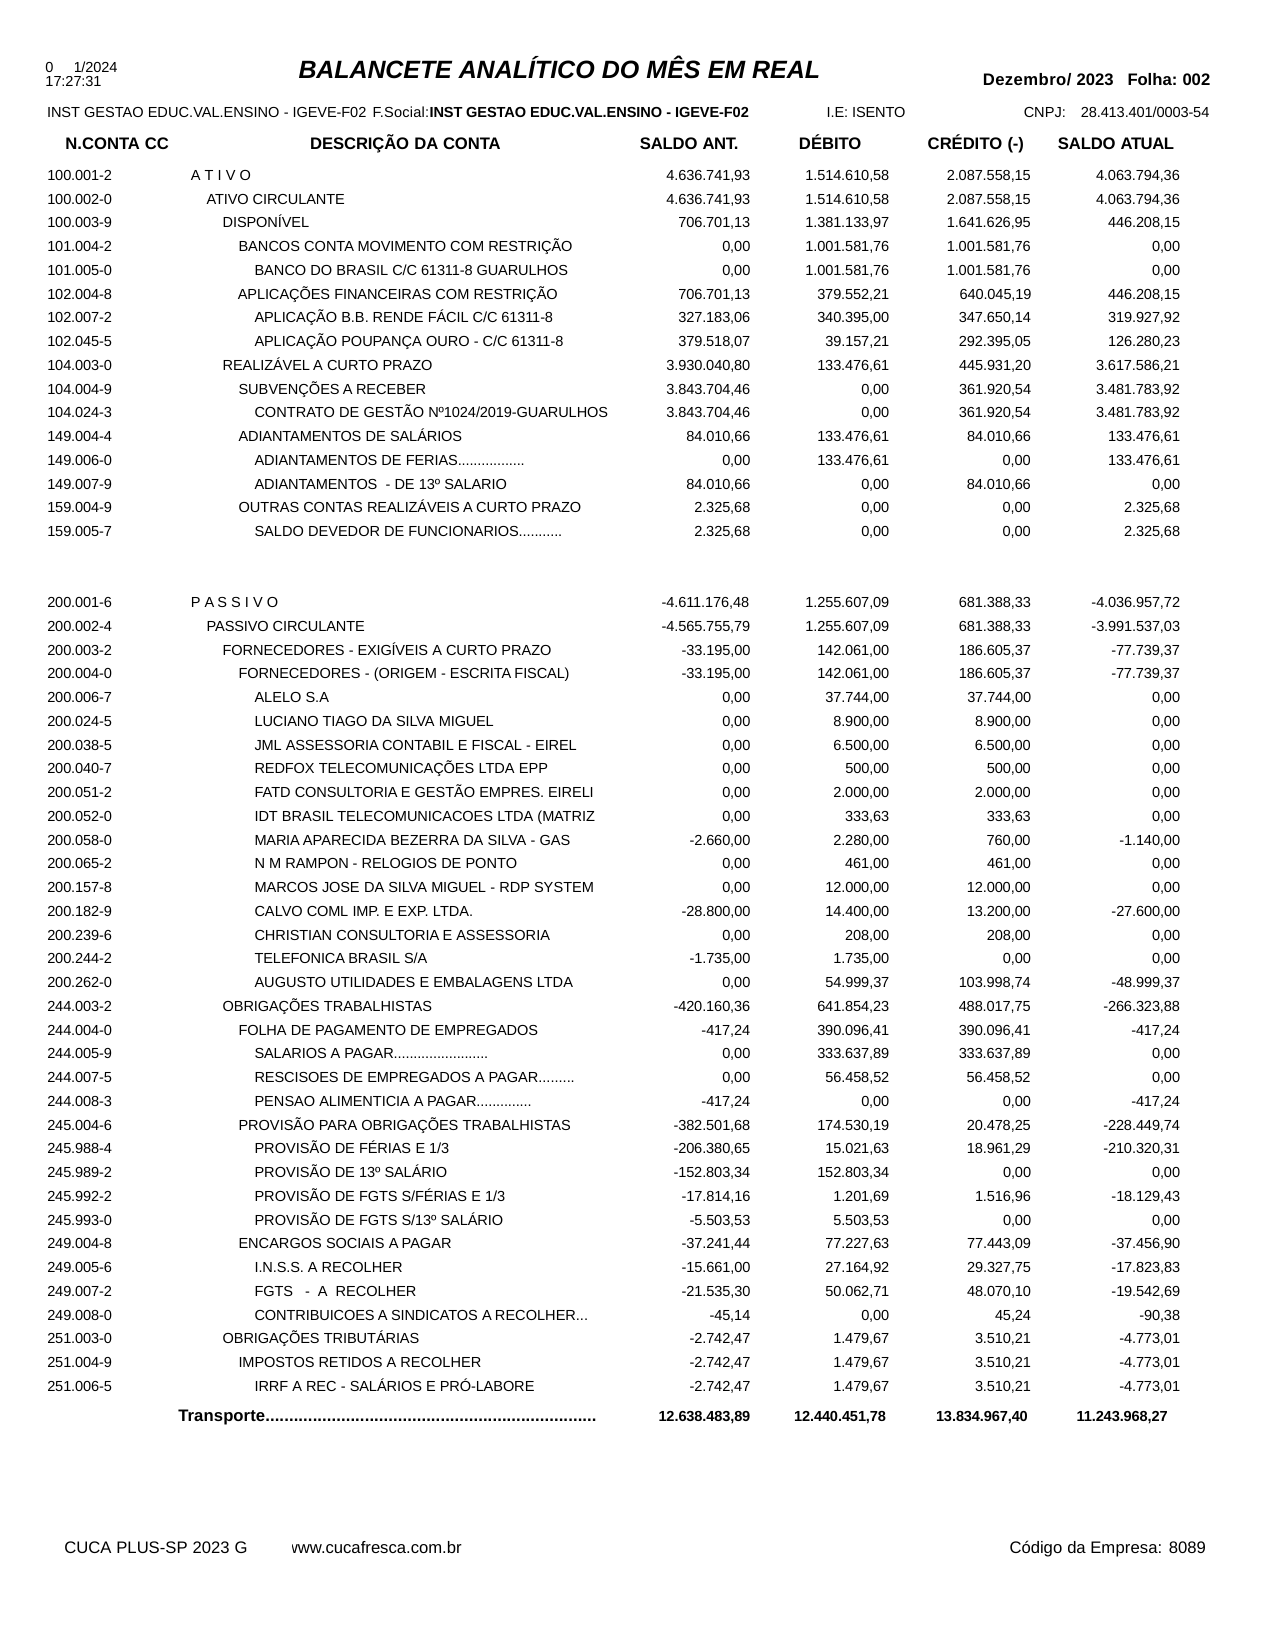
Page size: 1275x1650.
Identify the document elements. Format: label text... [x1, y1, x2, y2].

text 200.239-6 [47, 927, 134, 943]
text -266.323,88 [1103, 998, 1202, 1014]
text BANCOS CONTA MOVIMENTO COM RESTRIÇÃO [238, 239, 598, 255]
text 200.052-0 [47, 808, 134, 824]
text 0,00 [1152, 1212, 1202, 1228]
text 200.262-0 [47, 975, 134, 991]
text 84.010,66 [967, 476, 1053, 492]
text 0,00 [861, 476, 911, 492]
text 681.388,33 [959, 618, 1053, 634]
text -15.661,00 [681, 1260, 772, 1276]
text -152.803,34 [673, 1165, 772, 1181]
text 0,00 [1003, 1093, 1053, 1109]
text Transporte...................................................................... [178, 1407, 622, 1426]
text 488.017,75 [958, 998, 1053, 1014]
text 186.605,37 [959, 642, 1053, 658]
text 208,00 [987, 927, 1053, 943]
text CUCA PLUS-SP 2023 G [64, 1539, 272, 1558]
text 0,00 [1152, 1070, 1202, 1086]
text -2.742,47 [689, 1355, 772, 1371]
text 3.930.040,80 [666, 357, 772, 373]
text 104.024-3 [47, 405, 134, 421]
text -4.773,01 [1119, 1331, 1202, 1347]
text -3.991.537,03 [1091, 618, 1202, 634]
text PROVISÃO DE 13º SALÁRIO [254, 1165, 471, 1181]
text SALARIOS A PAGAR........................ [254, 1046, 600, 1062]
text OBRIGAÇÕES TRIBUTÁRIAS [222, 1331, 616, 1347]
text 5.503,53 [833, 1212, 911, 1228]
text 48.070,10 [967, 1283, 1053, 1299]
text 446.208,15 [1108, 215, 1202, 231]
text 390.096,41 [817, 1022, 911, 1038]
text 0,00 [1002, 500, 1053, 516]
text 0,00 [1152, 880, 1202, 896]
text CNPJ: 28.413.401/0003-54 [1023, 105, 1234, 121]
text SALDO DEVEDOR DE FUNCIONARIOS........... [254, 524, 609, 540]
text APLICAÇÃO POUPANÇA OURO - C/C 61311-8 [254, 334, 598, 350]
text 0,00 [861, 381, 911, 397]
text -28.800,00 [681, 903, 772, 919]
text 1 [45, 76, 53, 89]
text 186.605,37 [959, 666, 1053, 682]
text -77.739,37 [1111, 642, 1202, 658]
text 461,00 [845, 856, 911, 872]
text 0,00 [1152, 239, 1202, 255]
text 249.007-2 [47, 1283, 134, 1299]
text 133.476,61 [1108, 429, 1202, 445]
text 149.007-9 [47, 476, 134, 492]
text 1.479,67 [833, 1378, 911, 1394]
text 0,00 [1003, 1212, 1053, 1228]
text 251.003-0 [47, 1331, 134, 1347]
text 4.063.794,36 [1096, 167, 1202, 183]
text PROVISÃO DE FÉRIAS E 1/3 [254, 1141, 600, 1157]
text 27.164,92 [825, 1260, 911, 1276]
text 245.993-0 [47, 1212, 134, 1228]
text RESCISOES DE EMPREGADOS A PAGAR......... [254, 1070, 600, 1086]
text 200.006-7 [47, 690, 134, 706]
text PENSAO ALIMENTICIA A PAGAR.............. [254, 1093, 600, 1109]
text I.N.S.S. A RECOLHER [254, 1260, 424, 1276]
text 681.388,33 [959, 595, 1053, 611]
text 200.001-6 [47, 595, 134, 611]
text 0,00 [722, 690, 773, 706]
text N.CONTA CC [65, 134, 194, 153]
text IRRF A REC - SALÁRIOS E PRÓ-LABORE [254, 1378, 559, 1394]
text 11.243.968,27 [1076, 1408, 1191, 1424]
text 0,00 [1152, 1165, 1202, 1181]
text BANCO DO BRASIL C/C 61311-8 GUARULHOS [254, 262, 598, 278]
text REDFOX TELECOMUNICAÇÕES LTDA EPP [254, 761, 623, 777]
text 1.735,00 [833, 951, 911, 967]
text 13.200,00 [967, 903, 1053, 919]
text 0,00 [722, 808, 772, 824]
text 37.744,00 [825, 690, 911, 706]
text 1.514.610,58 [805, 167, 911, 183]
text 200.244-2 [47, 951, 134, 967]
text 102.004-8 [47, 286, 134, 302]
text 200.002-4 [47, 618, 134, 634]
text BALANCETE ANALÍTICO DO MÊS EM REAL [298, 57, 844, 84]
text 1.001.581,76 [805, 239, 911, 255]
text FATD CONSULTORIA E GESTÃO EMPRES. EIRELI [254, 785, 623, 801]
text ADIANTAMENTOS DE SALÁRIOS [238, 429, 634, 445]
text 0,00 [722, 262, 772, 278]
text 760,00 [986, 832, 1053, 848]
text 333.637,89 [817, 1046, 911, 1062]
text -417,24 [1131, 1022, 1202, 1038]
text PASSIVO CIRCULANTE [206, 618, 391, 634]
text -37.456,90 [1111, 1236, 1202, 1252]
text -420.160,36 [673, 998, 772, 1014]
text ATIVO CIRCULANTE [206, 191, 370, 207]
text 641.854,23 [817, 998, 911, 1014]
text CRÉDITO (-) [927, 134, 1049, 153]
text 0,00 [722, 927, 772, 943]
text 1.641.626,95 [947, 215, 1053, 231]
text APLICAÇÃO B.B. RENDE FÁCIL C/C 61311-8 [254, 310, 598, 326]
text 101.005-0 [47, 262, 134, 278]
text 18.961,29 [967, 1141, 1053, 1157]
text 446.208,15 [1108, 286, 1202, 302]
text 1.001.581,76 [947, 239, 1053, 255]
text 39.157,21 [825, 334, 911, 350]
text -210.320,31 [1103, 1141, 1202, 1157]
text 245.992-2 [47, 1188, 134, 1204]
text 45,24 [995, 1307, 1053, 1323]
text 200.182-9 [47, 903, 134, 919]
text 379.552,21 [817, 286, 911, 302]
text 0,00 [1152, 1046, 1202, 1062]
text 142.061,00 [817, 666, 911, 682]
text OUTRAS CONTAS REALIZÁVEIS A CURTO PRAZO [238, 500, 609, 516]
text 20.478,25 [967, 1117, 1053, 1133]
text -33.195,00 [681, 642, 773, 658]
text 2.087.558,15 [947, 167, 1053, 183]
text 0,00 [1152, 951, 1202, 967]
text 244.005-9 [47, 1046, 134, 1062]
text -1.140,00 [1119, 832, 1202, 848]
text 14.400,00 [825, 903, 911, 919]
text 0,00 [722, 452, 772, 468]
text DÉBITO [799, 134, 887, 153]
text -417,24 [701, 1093, 772, 1109]
text 100.002-0 [47, 191, 134, 207]
text IMPOSTOS RETIDOS A RECOLHER [238, 1355, 559, 1371]
text 361.920,54 [959, 405, 1053, 421]
text 244.004-0 [47, 1022, 134, 1038]
text 244.008-3 [47, 1093, 134, 1109]
text 249.004-8 [47, 1236, 134, 1252]
text 133.476,61 [817, 452, 911, 468]
text 4.636.741,93 [666, 191, 772, 207]
text -17.814,16 [681, 1188, 772, 1204]
text 0 [45, 59, 75, 76]
text 251.006-5 [47, 1378, 134, 1394]
text 1.001.581,76 [947, 262, 1053, 278]
text 174.530,19 [817, 1117, 911, 1133]
text MARIA APARECIDA BEZERRA DA SILVA - GAS [254, 832, 623, 848]
text 102.007-2 [47, 310, 134, 326]
text 390.096,41 [958, 1022, 1053, 1038]
text 445.931,20 [959, 357, 1053, 373]
text -417,24 [701, 1022, 772, 1038]
text 133.476,61 [817, 357, 911, 373]
text 0,00 [722, 713, 772, 729]
text 1.201,69 [833, 1188, 911, 1204]
text CHRISTIAN CONSULTORIA E ASSESSORIA [254, 927, 577, 943]
text -5.503,53 [689, 1212, 772, 1228]
text 461,00 [987, 856, 1053, 872]
text 2.325,68 [1124, 500, 1202, 516]
text 249.005-6 [47, 1260, 134, 1276]
text 379.518,07 [678, 334, 772, 350]
text 0,00 [861, 1307, 911, 1323]
text 1.001.581,76 [805, 262, 911, 278]
text 4.063.794,36 [1096, 191, 1202, 207]
text FOLHA DE PAGAMENTO DE EMPREGADOS [238, 1022, 600, 1038]
text 1.516,96 [975, 1188, 1053, 1204]
text 56.458,52 [966, 1070, 1053, 1086]
text 8/01/2024 [75, 59, 139, 76]
text OBRIGAÇÕES TRABALHISTAS [222, 998, 599, 1014]
text 2.087.558,15 [947, 191, 1053, 207]
text 77.443,09 [967, 1236, 1053, 1252]
text 159.005-7 [47, 524, 134, 540]
text 333.637,89 [958, 1046, 1053, 1062]
text -4.036.957,72 [1091, 595, 1202, 611]
text 133.476,61 [817, 429, 911, 445]
text -228.449,74 [1103, 1117, 1202, 1133]
text FGTS - A RECOLHER [254, 1283, 440, 1299]
text 319.927,92 [1108, 310, 1202, 326]
text SUBVENÇÕES A RECEBER [238, 381, 452, 397]
text 200.038-5 [47, 737, 134, 753]
text 0,00 [1152, 808, 1202, 824]
text 8.900,00 [833, 713, 911, 729]
text CONTRIBUICOES A SINDICATOS A RECOLHER... [254, 1307, 616, 1323]
text 8.900,00 [975, 713, 1053, 729]
text 0,00 [722, 856, 772, 872]
text INST GESTAO EDUC.VAL.ENSINO - IGEVE-F02 F.Social:INST GESTAO EDUC.VAL.ENSINO - IGEVE-F02 [47, 105, 778, 121]
text 200.058-0 [47, 832, 134, 848]
text 251.004-9 [47, 1355, 134, 1371]
text 6.500,00 [833, 737, 911, 753]
text 84.010,66 [967, 429, 1053, 445]
text ENCARGOS SOCIAIS A PAGAR [238, 1236, 529, 1252]
text 13.834.967,40 [936, 1408, 1050, 1424]
text 244.007-5 [47, 1070, 134, 1086]
text PROVISÃO PARA OBRIGAÇÕES TRABALHISTAS [238, 1117, 600, 1133]
text MARCOS JOSE DA SILVA MIGUEL - RDP SYSTEM [254, 880, 623, 896]
text LUCIANO TIAGO DA SILVA MIGUEL [254, 713, 623, 729]
text 126.280,23 [1108, 334, 1202, 350]
text 0,00 [861, 405, 911, 421]
text 2.325,68 [694, 524, 772, 540]
text Código da Empresa: 8089 [1009, 1539, 1230, 1558]
text 101.004-2 [47, 239, 134, 255]
text A T I V O [191, 167, 370, 183]
text 12.000,00 [967, 880, 1053, 896]
text -27.600,00 [1111, 903, 1202, 919]
text DESCRIÇÃO DA CONTA [310, 134, 526, 153]
text 0,00 [1152, 856, 1202, 872]
text -48.999,37 [1111, 975, 1202, 991]
text 1.514.610,58 [805, 191, 911, 207]
text 0,00 [1152, 690, 1202, 706]
text ADIANTAMENTOS - DE 13º SALARIO [254, 476, 609, 492]
text -206.380,65 [673, 1141, 772, 1157]
text -2.742,47 [689, 1331, 772, 1347]
text JML ASSESSORIA CONTABIL E FISCAL - EIREL [254, 737, 623, 753]
text CALVO COML IMP. E EXP. LTDA. [254, 903, 623, 919]
text 0,00 [1152, 737, 1202, 753]
text 0,00 [1003, 951, 1053, 967]
text ALELO S.A [254, 690, 596, 706]
text 103.998,74 [958, 975, 1053, 991]
text 142.061,00 [817, 642, 911, 658]
text -17.823,83 [1111, 1260, 1202, 1276]
text 0,00 [861, 500, 911, 516]
text -45,14 [709, 1307, 772, 1323]
text TELEFONICA BRASIL S/A [254, 951, 577, 967]
text AUGUSTO UTILIDADES E EMBALAGENS LTDA [254, 975, 599, 991]
text 0,00 [722, 880, 772, 896]
text -21.535,30 [681, 1283, 772, 1299]
text 640.045,19 [959, 286, 1053, 302]
text ADIANTAMENTOS DE FERIAS................. [254, 452, 609, 468]
text 102.045-5 [47, 334, 134, 350]
text 706.701,13 [678, 215, 772, 231]
text 15.021,63 [825, 1141, 911, 1157]
text 0,00 [722, 1046, 772, 1062]
text 2.280,00 [833, 832, 911, 848]
text - [272, 1539, 292, 1558]
text 104.003-0 [47, 357, 134, 373]
text DISPONÍVEL [222, 215, 331, 231]
text PROVISÃO DE FGTS S/13º SALÁRIO [254, 1212, 529, 1228]
text 0,00 [1152, 476, 1202, 492]
text -4.565.755,79 [661, 618, 773, 634]
text 104.004-9 [47, 381, 134, 397]
text 0,00 [1152, 785, 1202, 801]
text 159.004-9 [47, 500, 134, 516]
text 54.999,37 [825, 975, 911, 991]
text -417,24 [1131, 1093, 1202, 1109]
text 200.004-0 [47, 666, 134, 682]
text 149.004-4 [47, 429, 134, 445]
text 3.510,21 [975, 1378, 1053, 1394]
text 500,00 [987, 761, 1053, 777]
text 1.381.133,97 [805, 215, 911, 231]
text 50.062,71 [825, 1283, 911, 1299]
text 6.500,00 [974, 737, 1053, 753]
text 706.701,13 [678, 286, 772, 302]
text 4.636.741,93 [666, 167, 772, 183]
text PROVISÃO DE FGTS S/FÉRIAS E 1/3 [254, 1188, 529, 1204]
text FORNECEDORES - EXIGÍVEIS A CURTO PRAZO [222, 642, 596, 658]
text 333,63 [845, 808, 911, 824]
text 327.183,06 [678, 310, 772, 326]
text SALDO ANT. [639, 134, 765, 153]
text -4.773,01 [1119, 1378, 1202, 1394]
text 361.920,54 [959, 381, 1053, 397]
text Dezembro/ 2023 Folha: 002 [983, 71, 1234, 89]
text 2.000,00 [833, 785, 911, 801]
text 12.440.451,78 [794, 1408, 908, 1424]
text 0,00 [1152, 262, 1202, 278]
text N M RAMPON - RELOGIOS DE PONTO [254, 856, 623, 872]
text www.cucafresca.com.br [292, 1539, 488, 1558]
text -382.501,68 [673, 1117, 772, 1133]
text I.E: ISENTO [826, 105, 927, 121]
text 0,00 [1002, 524, 1052, 540]
text 1.479,67 [833, 1355, 911, 1371]
text 0,00 [1003, 1165, 1053, 1181]
text -2.660,00 [689, 832, 772, 848]
text 1.255.607,09 [805, 618, 911, 634]
text 37.744,00 [967, 690, 1053, 706]
text -1.735,00 [689, 951, 772, 967]
text FORNECEDORES - (ORIGEM - ESCRITA FISCAL) [238, 666, 596, 682]
text 56.458,52 [825, 1070, 911, 1086]
text 0,00 [1002, 452, 1053, 468]
text 500,00 [845, 761, 911, 777]
text 77.227,63 [825, 1236, 911, 1252]
text 2.000,00 [974, 785, 1053, 801]
text P A S S I V O [191, 595, 300, 611]
text 149.006-0 [47, 452, 134, 468]
text 200.157-8 [47, 880, 134, 896]
text 3.510,21 [975, 1355, 1053, 1371]
text 0,00 [1152, 713, 1202, 729]
text 3.843.704,46 [666, 405, 772, 421]
text 12.000,00 [825, 880, 911, 896]
text 0,00 [722, 737, 772, 753]
text 29.327,75 [967, 1260, 1053, 1276]
text -19.542,69 [1111, 1283, 1202, 1299]
text 245.989-2 [47, 1165, 134, 1181]
text 84.010,66 [686, 476, 772, 492]
text APLICAÇÕES FINANCEIRAS COM RESTRIÇÃO [238, 286, 598, 302]
text 100.001-2 [47, 167, 134, 183]
text 245.004-6 [47, 1117, 134, 1133]
text -4.773,01 [1119, 1355, 1202, 1371]
text -33.195,00 [681, 666, 773, 682]
text 1.255.607,09 [805, 595, 911, 611]
text 7:27:31 [53, 76, 139, 89]
text SALDO ATUAL [1058, 134, 1200, 153]
text 1.479,67 [833, 1331, 911, 1347]
text 0,00 [722, 239, 772, 255]
text -2.742,47 [689, 1378, 772, 1394]
text REALIZÁVEL A CURTO PRAZO [222, 357, 598, 373]
text 3.510,21 [975, 1331, 1053, 1347]
text 3.843.704,46 [666, 381, 772, 397]
text 0,00 [1152, 761, 1202, 777]
text -77.739,37 [1111, 666, 1202, 682]
text 340.395,00 [817, 310, 911, 326]
text 0,00 [861, 524, 911, 540]
text 0,00 [861, 1093, 911, 1109]
text 3.481.783,92 [1096, 381, 1202, 397]
text 200.065-2 [47, 856, 134, 872]
text 3.481.783,92 [1096, 405, 1202, 421]
text 244.003-2 [47, 998, 134, 1014]
text 200.040-7 [47, 761, 134, 777]
text 2.325,68 [1124, 524, 1202, 540]
text 133.476,61 [1108, 452, 1202, 468]
text -37.241,44 [681, 1236, 772, 1252]
text 2.325,68 [694, 500, 772, 516]
text 84.010,66 [686, 429, 772, 445]
text 0,00 [722, 975, 772, 991]
text 347.650,14 [959, 310, 1053, 326]
text 292.395,05 [959, 334, 1053, 350]
text 3.617.586,21 [1096, 357, 1202, 373]
text 333,63 [987, 808, 1053, 824]
text CONTRATO DE GESTÃO Nº1024/2019-GUARULHOS [254, 405, 634, 421]
text -90,38 [1139, 1307, 1202, 1323]
text 208,00 [845, 927, 911, 943]
text -4.611.176,48 [661, 595, 773, 611]
text IDT BRASIL TELECOMUNICACOES LTDA (MATRIZ [254, 808, 623, 824]
text 245.988-4 [47, 1141, 134, 1157]
text 0,00 [1152, 927, 1202, 943]
text 0,00 [722, 761, 772, 777]
text 12.638.483,89 [658, 1408, 773, 1424]
text 152.803,34 [817, 1165, 911, 1181]
text 0,00 [722, 785, 772, 801]
text -18.129,43 [1111, 1188, 1202, 1204]
text 100.003-9 [47, 215, 134, 231]
text 0,00 [722, 1070, 772, 1086]
text 249.008-0 [47, 1307, 134, 1323]
text 200.051-2 [47, 785, 134, 801]
text 200.003-2 [47, 642, 134, 658]
text 200.024-5 [47, 713, 134, 729]
